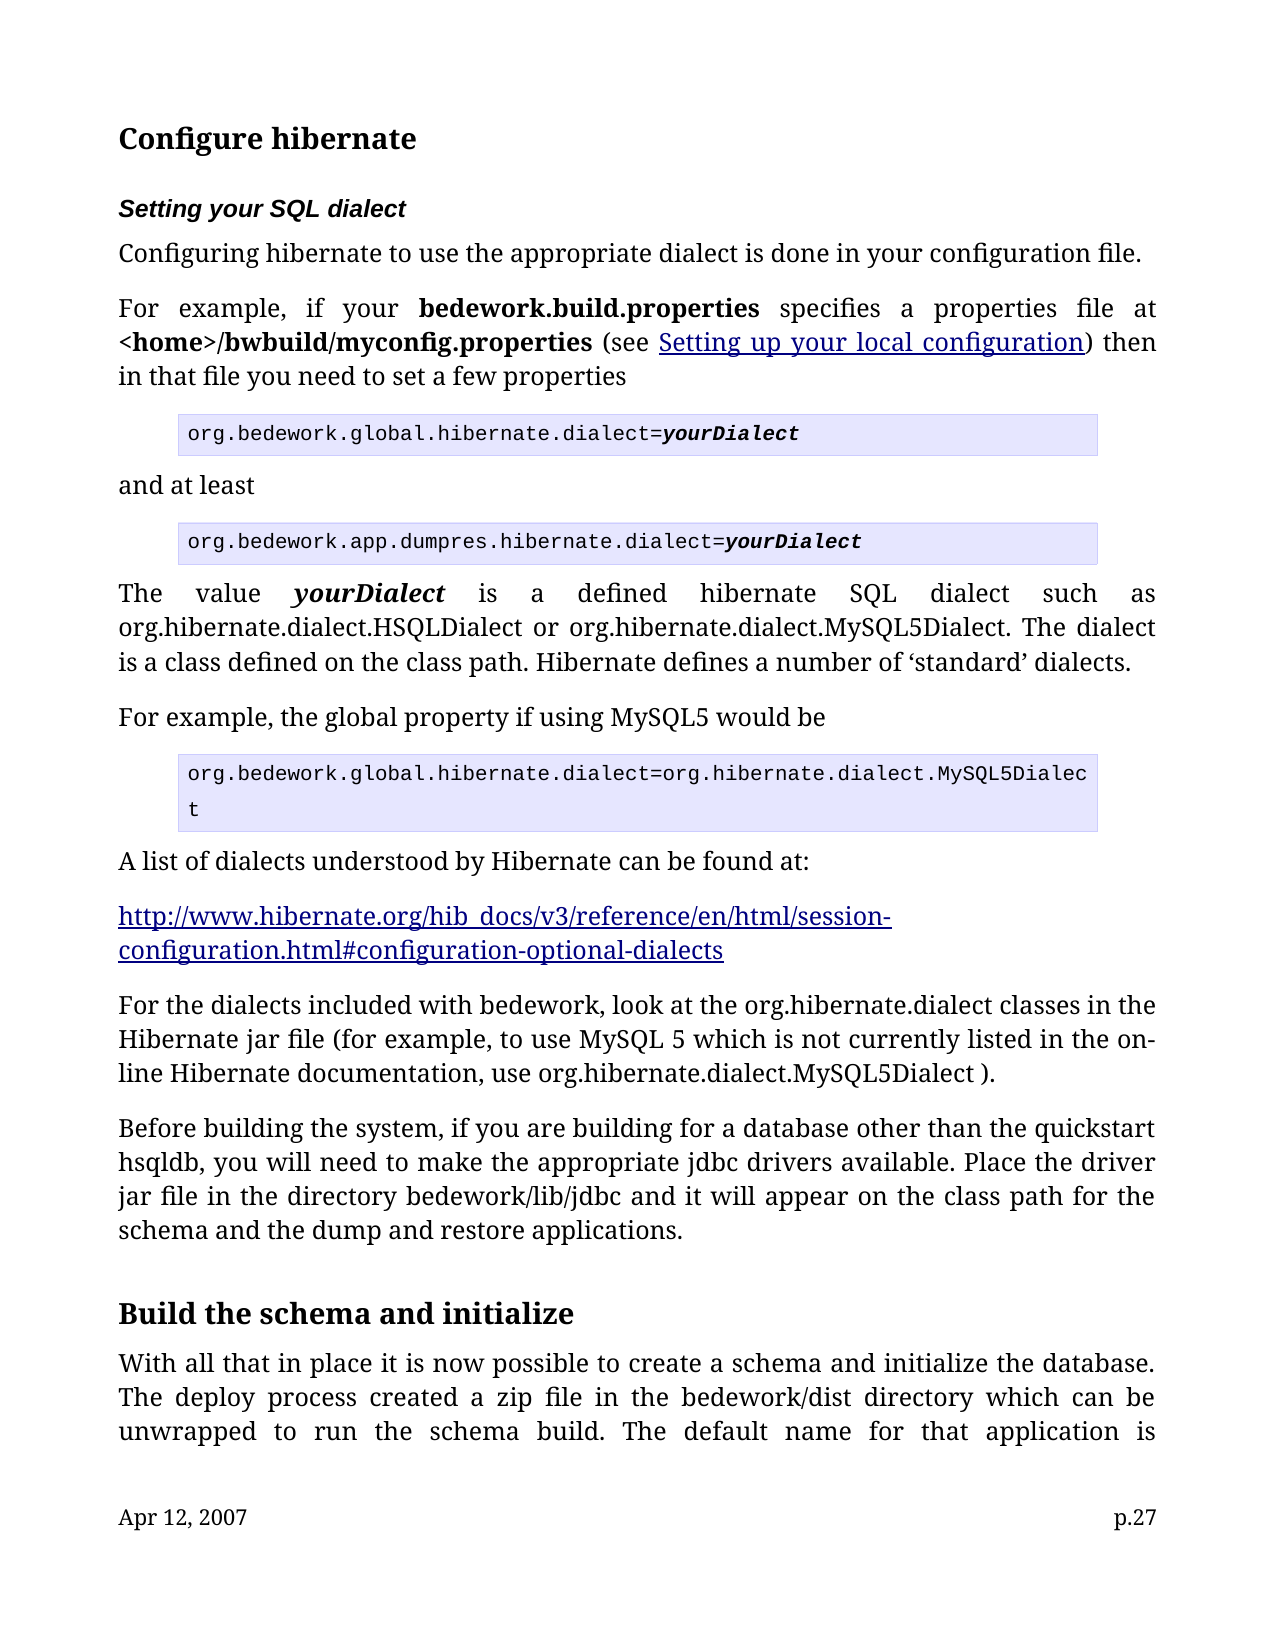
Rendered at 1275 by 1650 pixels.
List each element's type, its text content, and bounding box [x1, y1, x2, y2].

subtitle Configure hibernate [118, 118, 1157, 158]
text Before building the system, if you are building for a database other than the quickstart hsqldb, you will need to make the appropriate jdbc drivers available. Place the driver jar file in the directory bedework/lib/jdbc and it will appear on the class path for the schema and the dump and restore applications. [118, 1111, 1157, 1247]
text A list of dialects understood by Hibernate can be found at: [118, 843, 1157, 877]
text With all that in place it is now possible to create a schema and initialize the database. The deploy process created a zip file in the bedework/dist directory which can be unwrapped to run the schema build. The default name for that application is [118, 1345, 1157, 1447]
text org.bedework.app.dumpres.hibernate.dialect=yourDialect [179, 524, 1097, 564]
text Configuring hibernate to use the appropriate dialect is done in your configuration file. [118, 236, 1157, 269]
text and at least [118, 467, 1157, 501]
text For the dialects included with bedework, look at the org.hibernate.dialect classes in the Hibernate jar file (for example, to use MySQL 5 which is not currently listed in the on-line Hibernate documentation, use org.hibernate.dialect.MySQL5Dialect ). [118, 988, 1157, 1090]
text For example, the global property if using MySQL5 would be [118, 699, 1157, 733]
text The value yourDialect is a defined hibernate SQL dialect such as org.hibernate.dialect.HSQLDialect or org.hibernate.dialect.MySQL5Dialect. The dialect is a class defined on the class path. Hibernate defines a number of ‘standard’ dialects. [118, 576, 1157, 678]
text For example, if your bedework.build.properties specifies a properties file at <home>/bwbuild/myconfig.properties (see Setting up your local configuration) then in that file you need to set a few properties [118, 291, 1157, 393]
text org.bedework.global.hibernate.dialect=org.hibernate.dialect.MySQL5Dialect [179, 755, 1097, 831]
subtitle Build the schema and initialize [118, 1293, 1157, 1333]
subtitle Setting your SQL dialect [118, 195, 1157, 223]
text org.bedework.global.hibernate.dialect=yourDialect [179, 415, 1097, 455]
text http://www.hibernate.org/hib_docs/v3/reference/en/html/session-configuration.html#configuration-optional-dialects [118, 898, 1157, 967]
